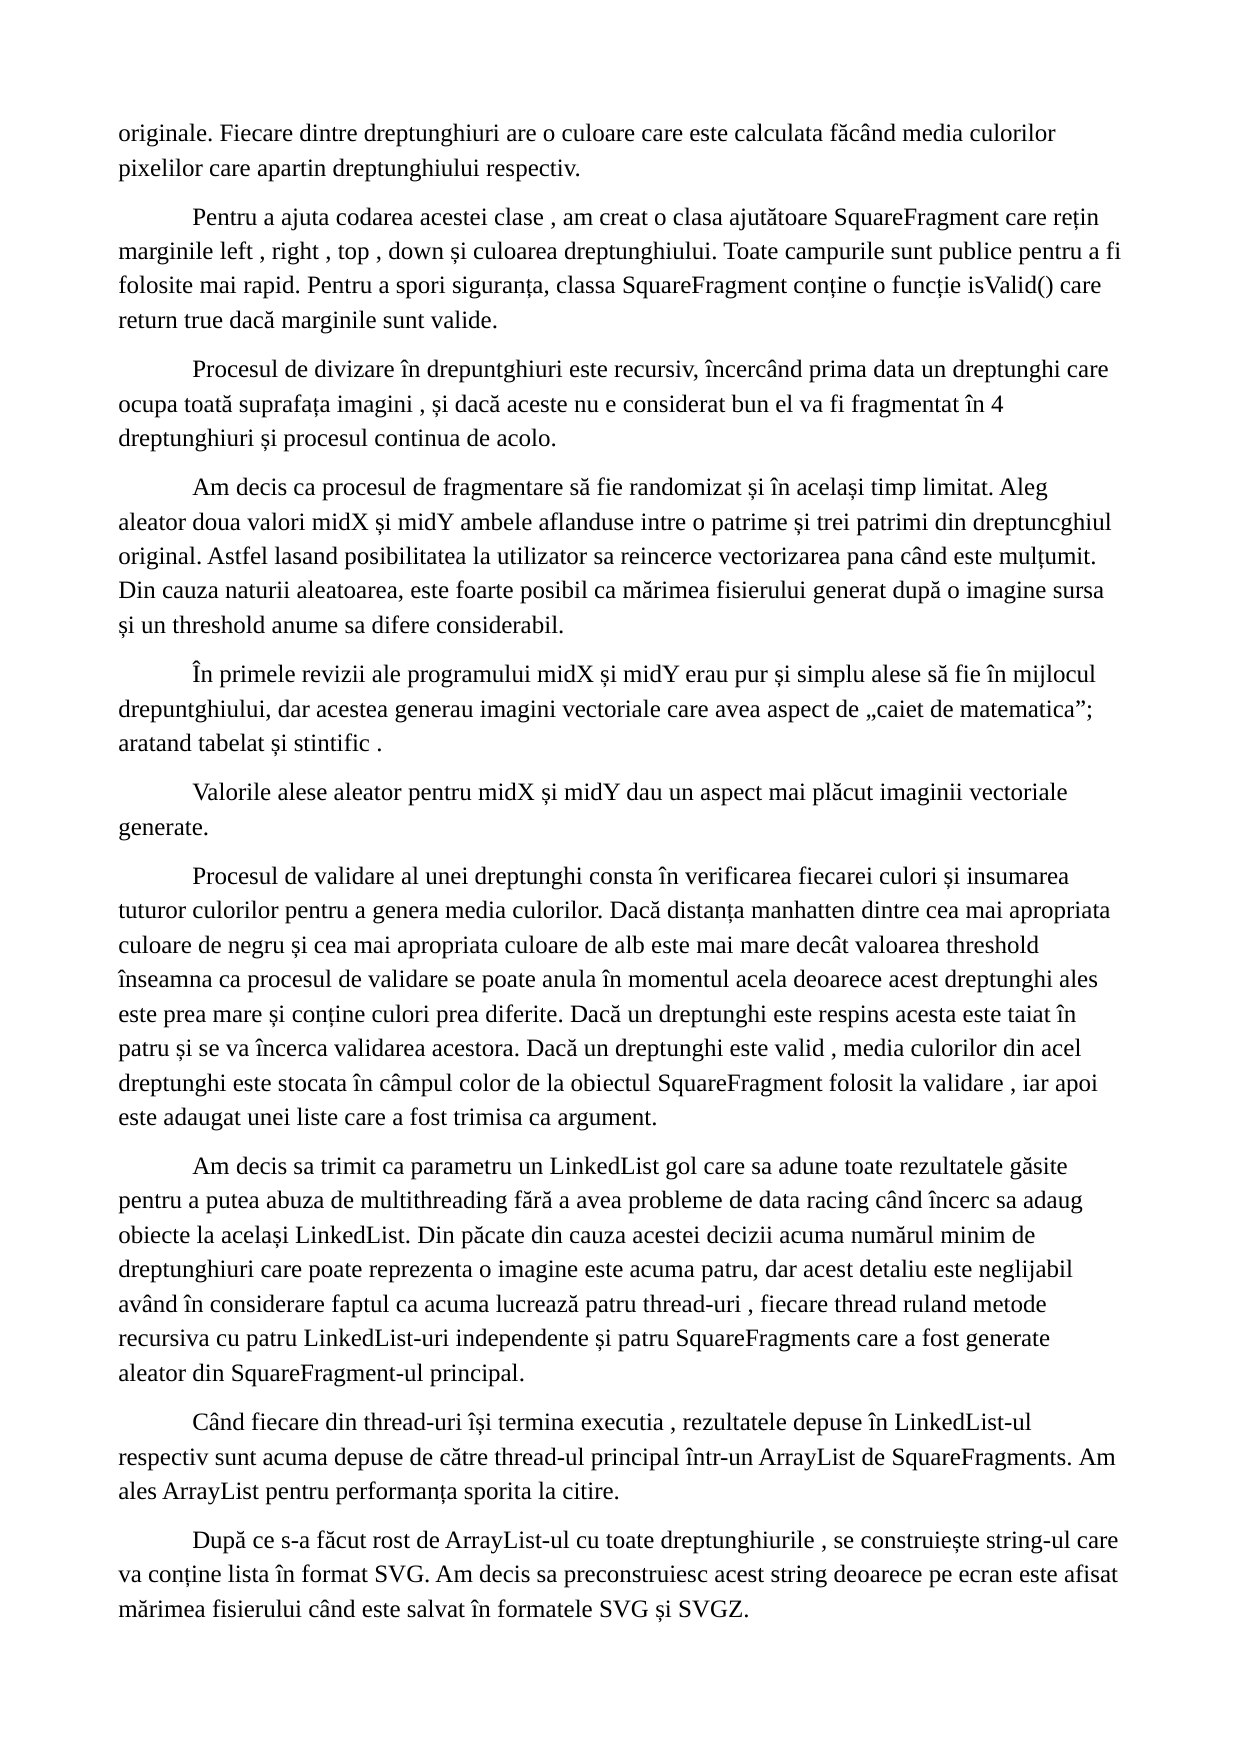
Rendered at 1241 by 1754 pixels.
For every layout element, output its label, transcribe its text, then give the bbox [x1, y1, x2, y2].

text Am decis ca procesul de fragmentare să fie randomizat și în același timp limitat. Aleg aleator doua valori midX și midY ambele aflanduse intre o patrime și trei patrimi din dreptuncghiul original. Astfel lasand posibilitatea la utilizator sa reincerce vectorizarea pana când este mulțumit. Din cauza naturii aleatoarea, este foarte posibil ca mărimea fisierului generat după o imagine sursa și un threshold anume sa difere considerabil. [118, 472, 1122, 639]
text Pentru a ajuta codarea acestei clase , am creat o clasa ajutătoare SquareFragment care rețin marginile left , right , top , down și culoarea dreptunghiului. Toate campurile sunt publice pentru a fi folosite mai rapid. Pentru a spori siguranța, classa SquareFragment conține o funcție isValid() care return true dacă marginile sunt valide. [118, 202, 1122, 334]
text Valorile alese aleator pentru midX și midY dau un aspect mai plăcut imaginii vectoriale generate. [118, 777, 1122, 840]
text Când fiecare din thread-uri își termina executia , rezultatele depuse în LinkedList-ul respectiv sunt acuma depuse de către thread-ul principal într-un ArrayList de SquareFragments. Am ales ArrayList pentru performanța sporita la citire. [118, 1407, 1122, 1505]
text Procesul de divizare în drepuntghiuri este recursiv, încercând prima data un dreptunghi care ocupa toată suprafața imagini , și dacă aceste nu e considerat bun el va fi fragmentat în 4 dreptunghiuri și procesul continua de acolo. [118, 354, 1122, 452]
text După ce s-a făcut rost de ArrayList-ul cu toate dreptunghiurile , se construiește string-ul care va conține lista în format SVG. Am decis sa preconstruiesc acest string deoarece pe ecran este afisat mărimea fisierului când este salvat în formatele SVG și SVGZ. [118, 1525, 1122, 1623]
text Procesul de validare al unei dreptunghi consta în verificarea fiecarei culori și insumarea tuturor culorilor pentru a genera media culorilor. Dacă distanța manhatten dintre cea mai apropriata culoare de negru și cea mai apropriata culoare de alb este mai mare decât valoarea threshold înseamna ca procesul de validare se poate anula în momentul acela deoarece acest dreptunghi ales este prea mare și conține culori prea diferite. Dacă un dreptunghi este respins acesta este taiat în patru și se va încerca validarea acestora. Dacă un dreptunghi este valid , media culorilor din acel dreptunghi este stocata în câmpul color de la obiectul SquareFragment folosit la validare , iar apoi este adaugat unei liste care a fost trimisa ca argument. [118, 861, 1122, 1131]
text În primele revizii ale programului midX și midY erau pur și simplu alese să fie în mijlocul drepuntghiului, dar acestea generau imagini vectoriale care avea aspect de „caiet de matematica”; aratand tabelat și stintific . [118, 659, 1122, 757]
text Am decis sa trimit ca parametru un LinkedList gol care sa adune toate rezultatele găsite pentru a putea abuza de multithreading fără a avea probleme de data racing când încerc sa adaug obiecte la același LinkedList. Din păcate din cauza acestei decizii acuma numărul minim de dreptunghiuri care poate reprezenta o imagine este acuma patru, dar acest detaliu este neglijabil având în considerare faptul ca acuma lucrează patru thread-uri , fiecare thread ruland metode recursiva cu patru LinkedList-uri independente și patru SquareFragments care a fost generate aleator din SquareFragment-ul principal. [118, 1151, 1122, 1387]
text originale. Fiecare dintre dreptunghiuri are o culoare care este calculata făcând media culorilor pixelilor care apartin dreptunghiului respectiv. [118, 118, 1122, 181]
